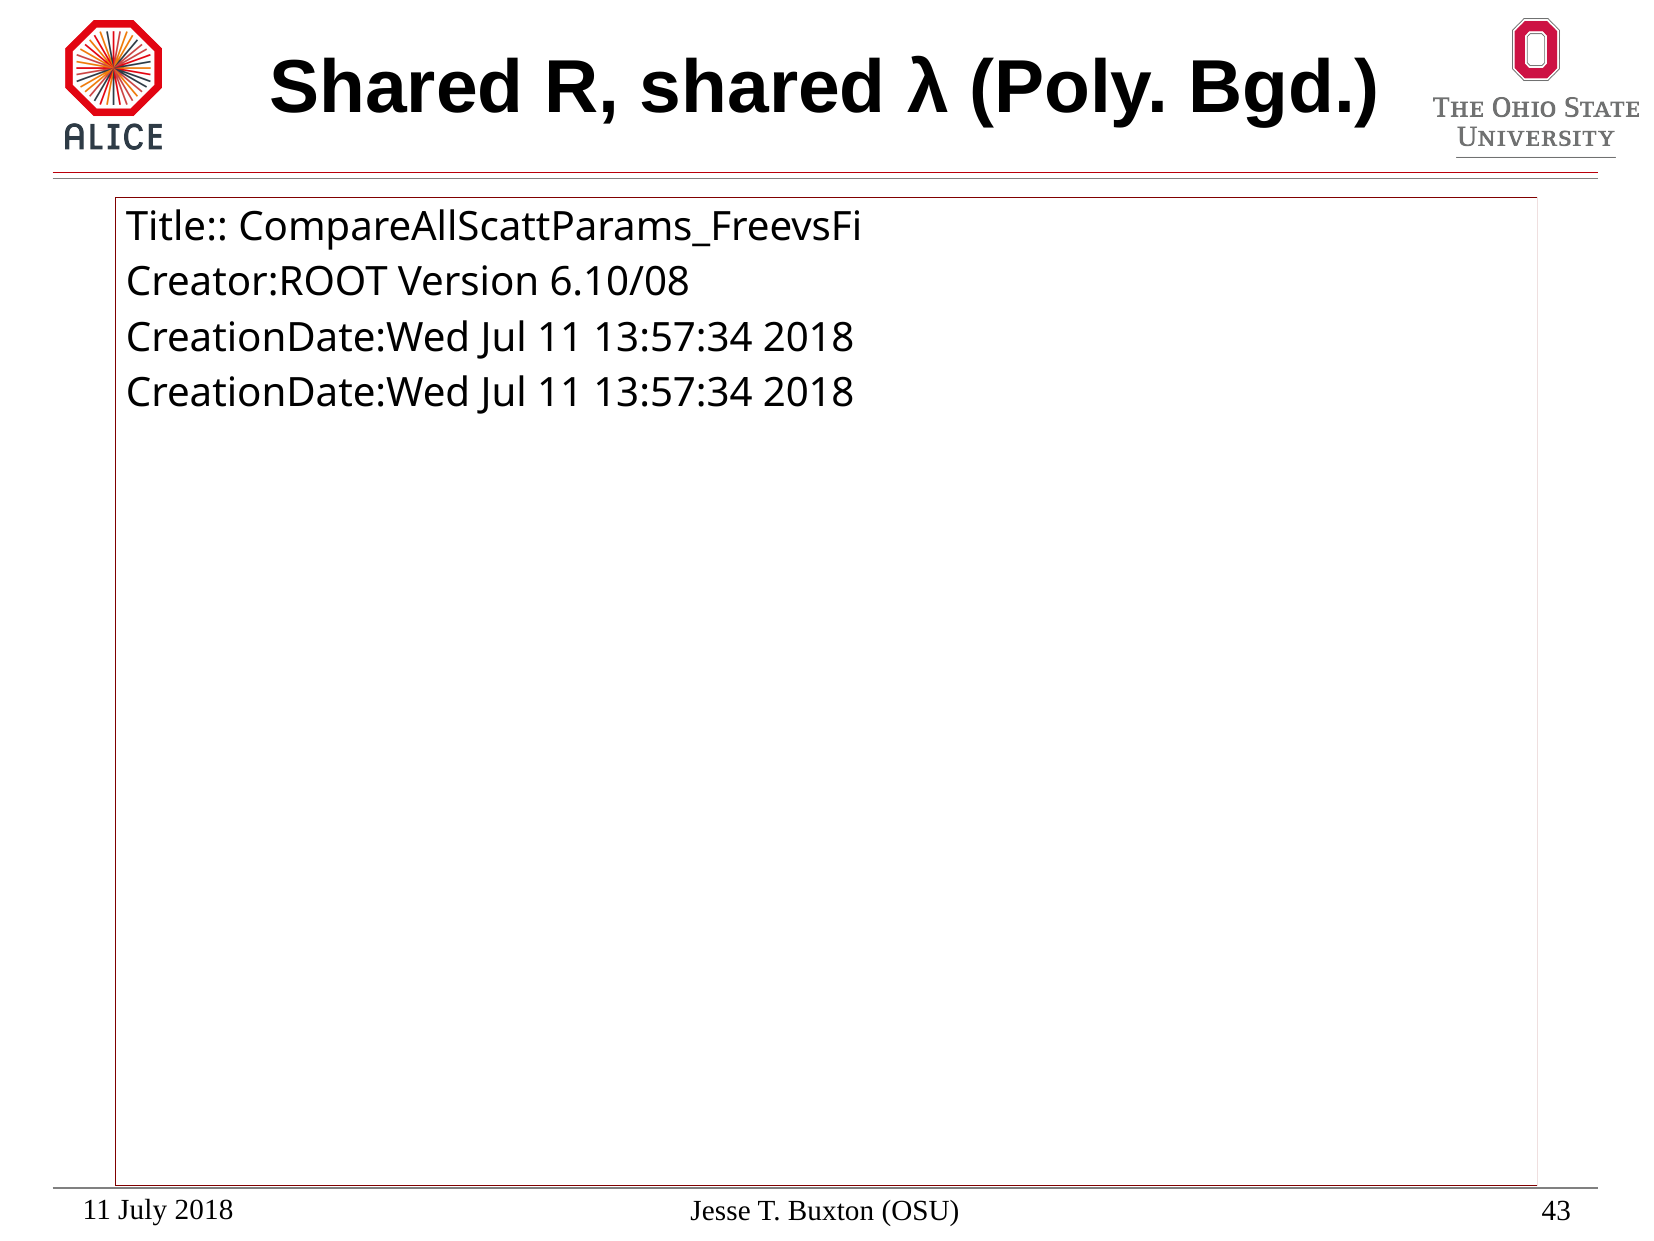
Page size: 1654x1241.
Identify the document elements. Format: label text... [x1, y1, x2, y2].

title Shared R, shared λ (Poly. Bgd.) [137, 1, 1513, 172]
picture [112, 195, 1538, 1186]
picture [1513, 5, 1642, 171]
picture [65, 20, 137, 150]
